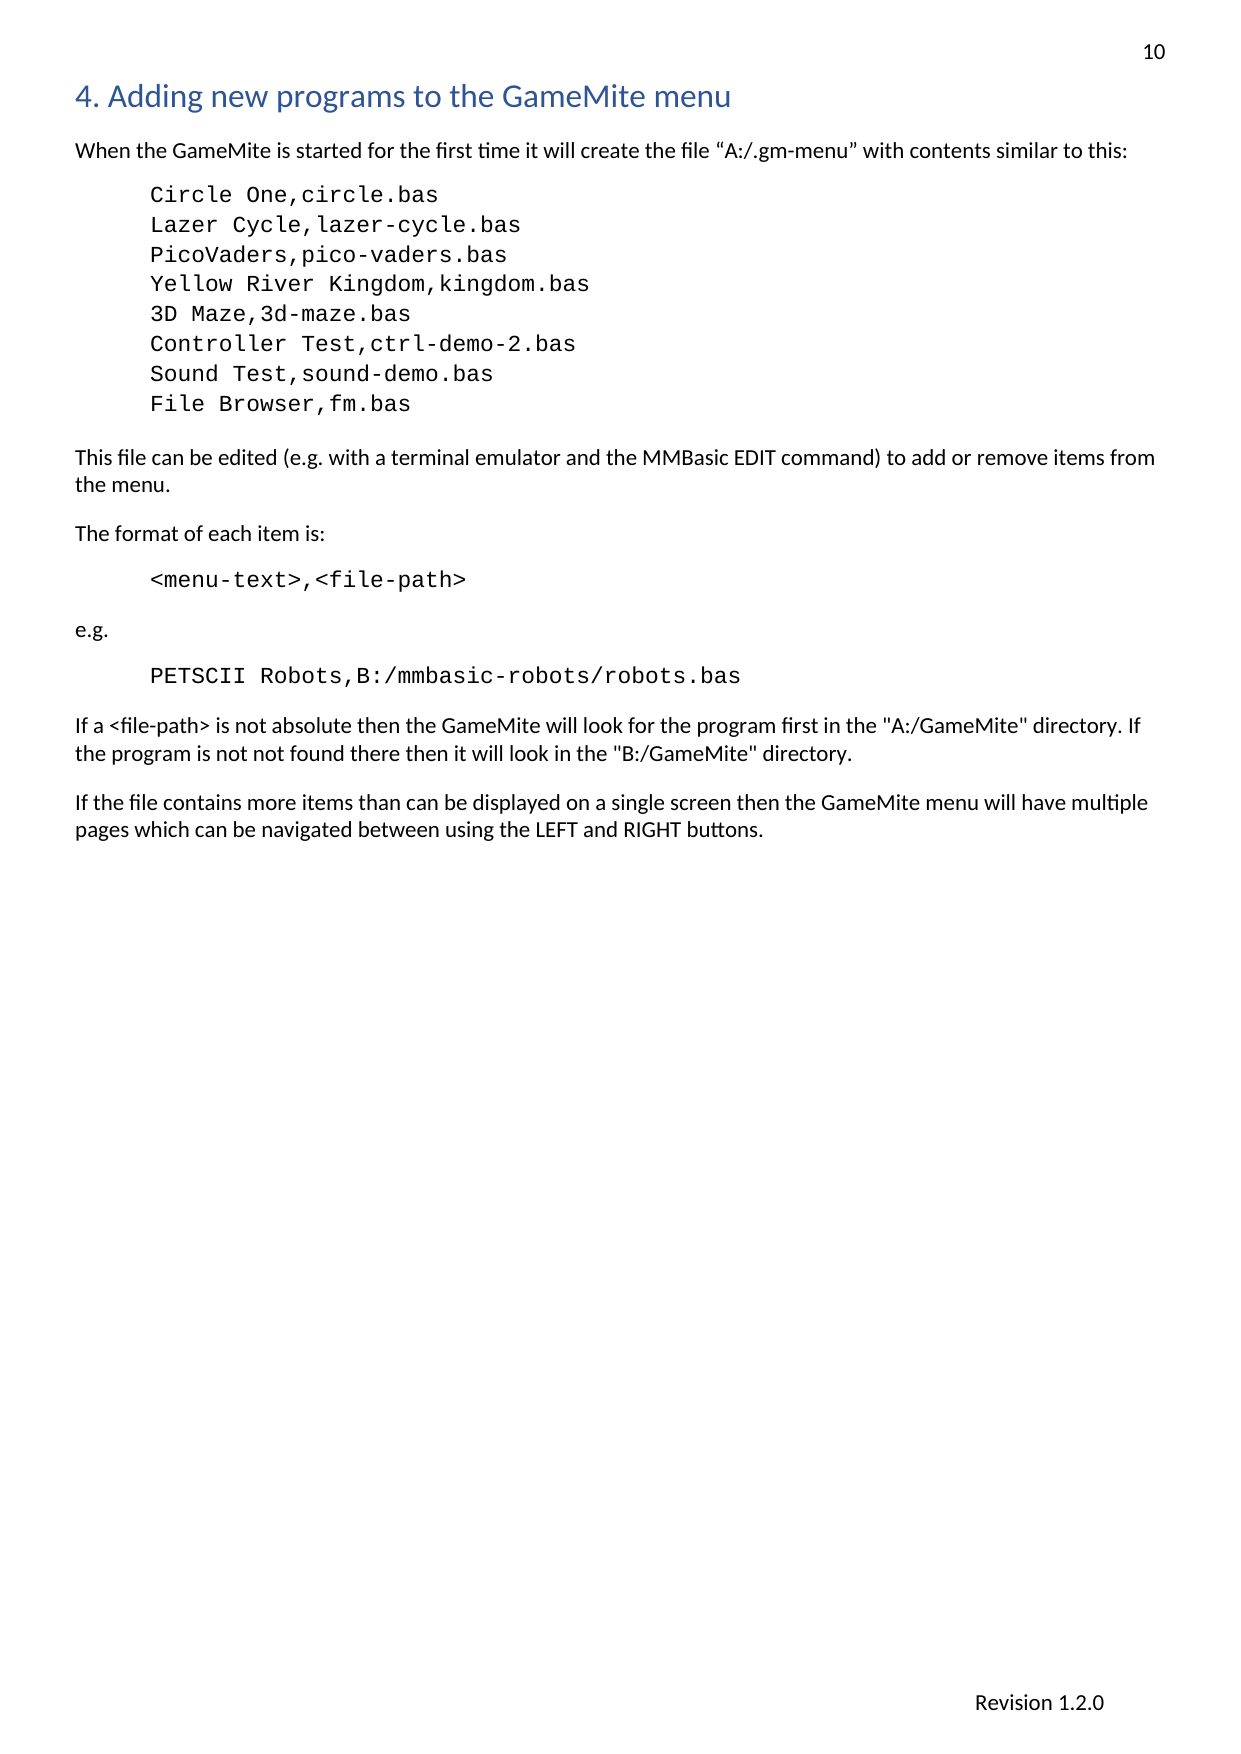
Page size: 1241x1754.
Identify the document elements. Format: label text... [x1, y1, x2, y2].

text <menu-text>,<file-path> [150, 568, 1165, 594]
text The format of each item is: [75, 519, 1165, 547]
subtitle 4. Adding new programs to the GameMite menu [75, 75, 1165, 116]
text Lazer Cycle,lazer-cycle.bas [150, 213, 1165, 239]
text Sound Test,sound-demo.bas [150, 362, 1165, 388]
text PicoVaders,pico-vaders.bas [150, 243, 1165, 269]
text PETSCII Robots,B:/mmbasic-robots/robots.bas [150, 664, 1165, 690]
text This file can be edited (e.g. with a terminal emulator and the MMBasic EDIT command) to add or remove items from the menu. [75, 443, 1165, 499]
text If a <file-path> is not absolute then the GameMite will look for the program first in the "A:/GameMite" directory. If the program is not not found there then it will look in the "B:/GameMite" directory. [75, 711, 1165, 767]
text Controller Test,ctrl-demo-2.bas [150, 332, 1165, 358]
text Yellow River Kingdom,kingdom.bas [150, 273, 1165, 299]
text If the file contains more items than can be displayed on a single screen then the GameMite menu will have multiple pages which can be navigated between using the LEFT and RIGHT buttons. [75, 788, 1165, 844]
text 3D Maze,3d-maze.bas [150, 303, 1165, 328]
text e.g. [75, 615, 1165, 643]
text Circle One,circle.bas [150, 183, 1165, 209]
text File Browser,fm.bas [150, 392, 1165, 418]
text When the GameMite is started for the first time it will create the file “A:/.gm-menu” with contents similar to this: [75, 137, 1165, 164]
